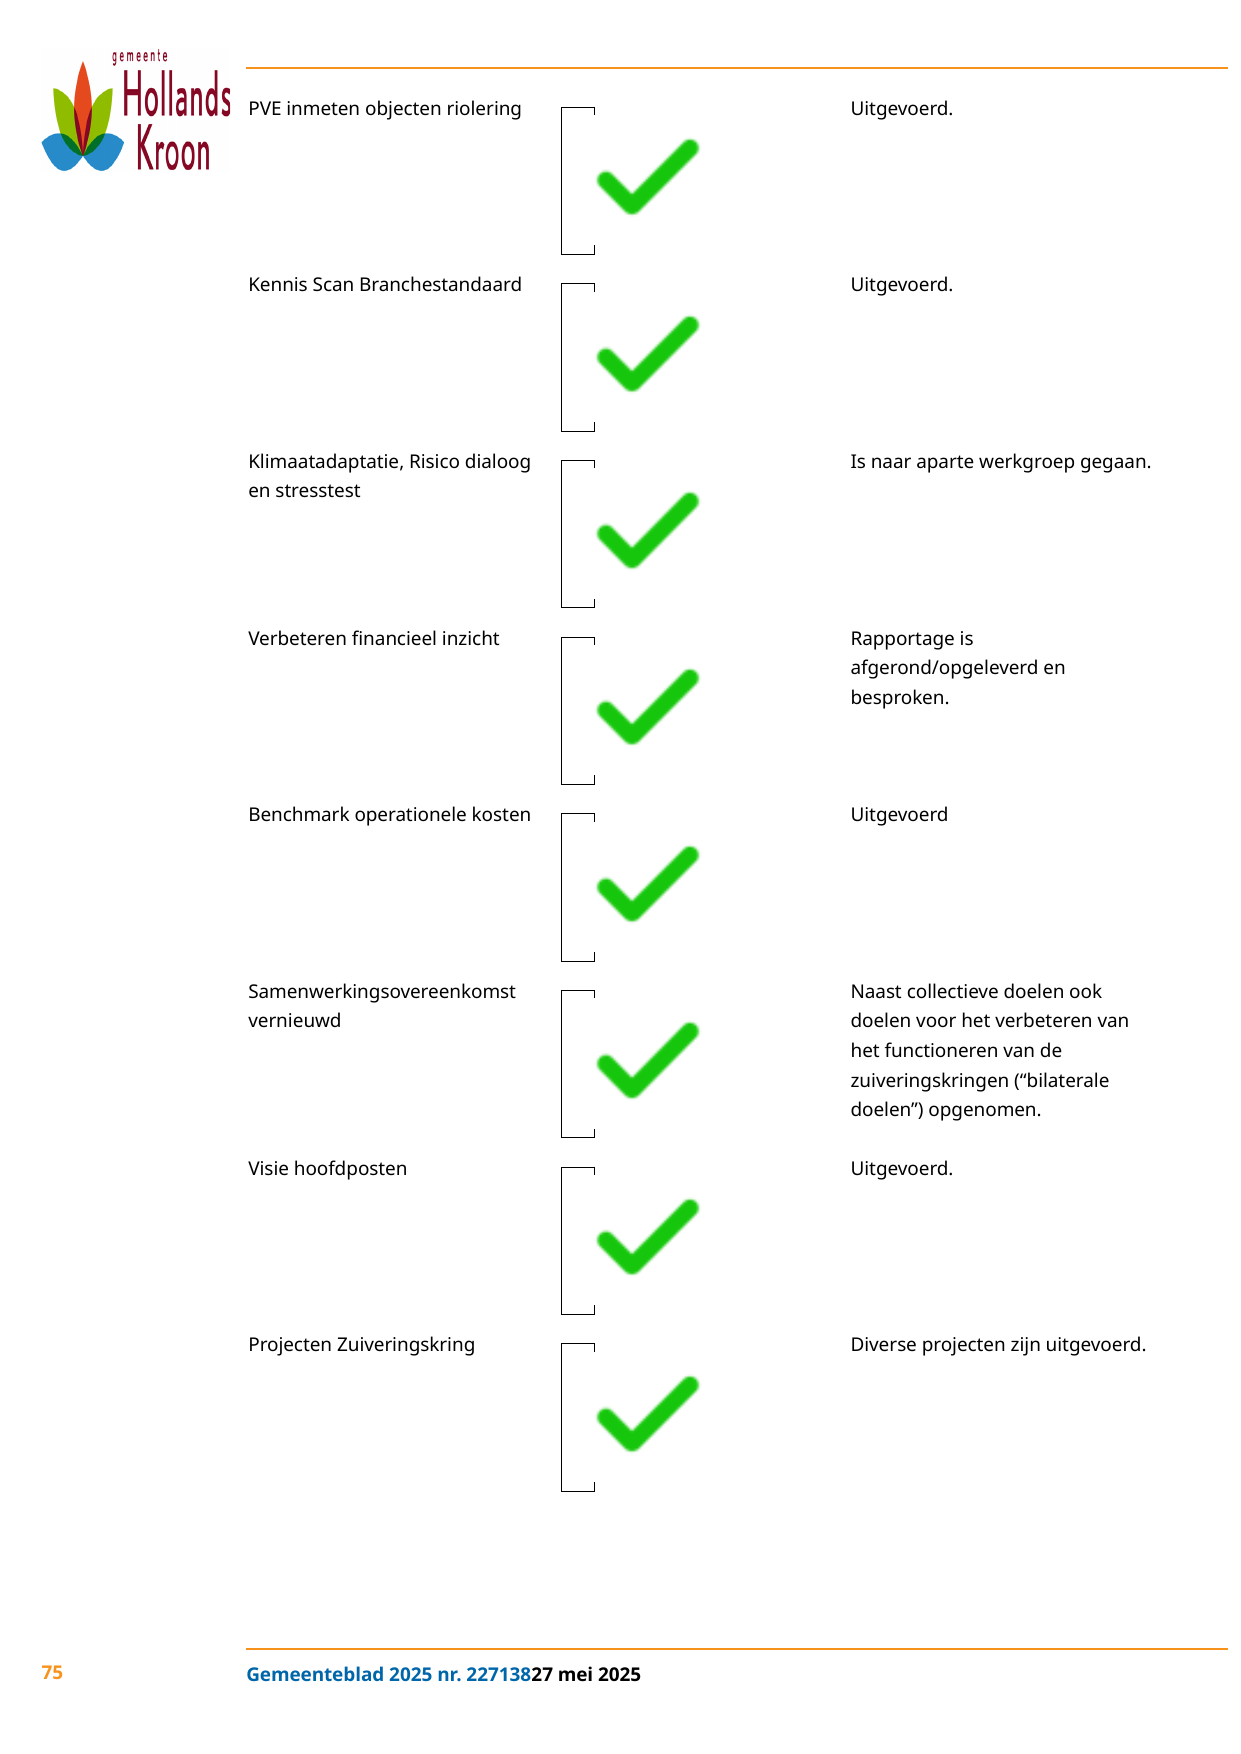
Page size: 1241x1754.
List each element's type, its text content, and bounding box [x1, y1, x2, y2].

table_cell Verbeteren financieel inzicht [248, 625, 549, 801]
table_cell Is naar aparte werkgroep gegaan. [850, 448, 1152, 625]
table_cell Klimaatadaptatie, Risico dialoog en stresstest [248, 448, 549, 625]
table_cell [549, 801, 850, 978]
table_cell Visie hoofdposten [248, 1155, 549, 1331]
table_cell Uitgevoerd. [850, 95, 1152, 271]
table_cell Rapportage is afgerond/opgeleverd en besproken. [850, 625, 1152, 801]
picture [570, 1175, 718, 1305]
table_cell [549, 625, 850, 801]
table_cell [549, 95, 850, 271]
table_cell Uitgevoerd [850, 801, 1152, 978]
picture [570, 822, 718, 952]
table_cell Uitgevoerd. [850, 271, 1152, 448]
table_cell Projecten Zuiveringskring [248, 1331, 549, 1508]
picture [570, 292, 718, 422]
table_cell [549, 978, 850, 1155]
table_cell Kennis Scan Branchestandaard [248, 271, 549, 448]
picture [41, 47, 231, 172]
picture [570, 115, 718, 245]
table_cell Diverse projecten zijn uitgevoerd. [850, 1331, 1152, 1508]
table_cell [549, 448, 850, 625]
picture [570, 1352, 718, 1482]
table_cell Benchmark operationele kosten [248, 801, 549, 978]
picture [570, 998, 718, 1129]
table_cell Uitgevoerd. [850, 1155, 1152, 1331]
table_cell [549, 1331, 850, 1508]
picture [570, 468, 718, 599]
table_cell [549, 1155, 850, 1331]
table_cell Naast collectieve doelen ook doelen voor het verbeteren van het functioneren van de zuiveringskringen (“bilaterale doelen”) opgenomen. [850, 978, 1152, 1155]
table_cell Samenwerkingsovereenkomst vernieuwd [248, 978, 549, 1155]
picture [570, 645, 718, 775]
table_cell PVE inmeten objecten riolering [248, 95, 549, 271]
table_cell [549, 271, 850, 448]
